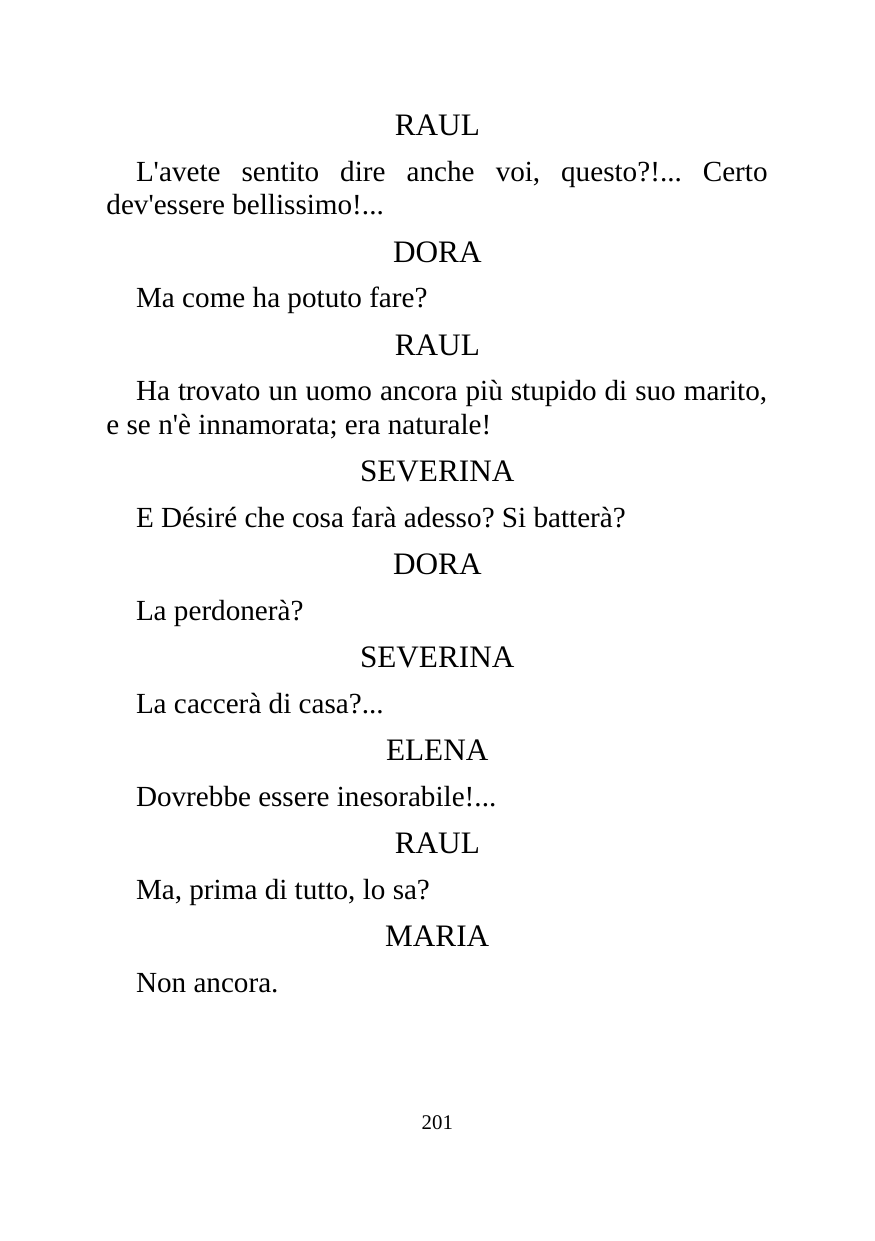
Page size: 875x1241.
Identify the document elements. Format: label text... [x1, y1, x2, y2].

text ELENA [106, 731, 768, 767]
text Ma, prima di tutto, lo sa? [106, 872, 768, 906]
text E Désiré che cosa farà adesso? Si batterà? [106, 500, 768, 534]
text DORA [106, 545, 768, 581]
text Ha trovato un uomo ancora più stupido di suo marito, e se n'è innamorata; era naturale! [106, 373, 768, 441]
text RAUL [106, 106, 768, 142]
text RAUL [106, 824, 768, 860]
text MARIA [106, 917, 768, 953]
text La caccerà di casa?... [106, 686, 768, 720]
text SEVERINA [106, 452, 768, 488]
text SEVERINA [106, 638, 768, 674]
text La perdonerà? [106, 593, 768, 627]
text Non ancora. [106, 965, 768, 999]
text RAUL [106, 326, 768, 362]
text Ma come ha potuto fare? [106, 281, 768, 314]
text DORA [106, 233, 768, 269]
text Dovrebbe essere inesorabile!... [106, 779, 768, 813]
text L'avete sentito dire anche voi, questo?!... Certo dev'essere bellissimo!... [106, 154, 768, 221]
